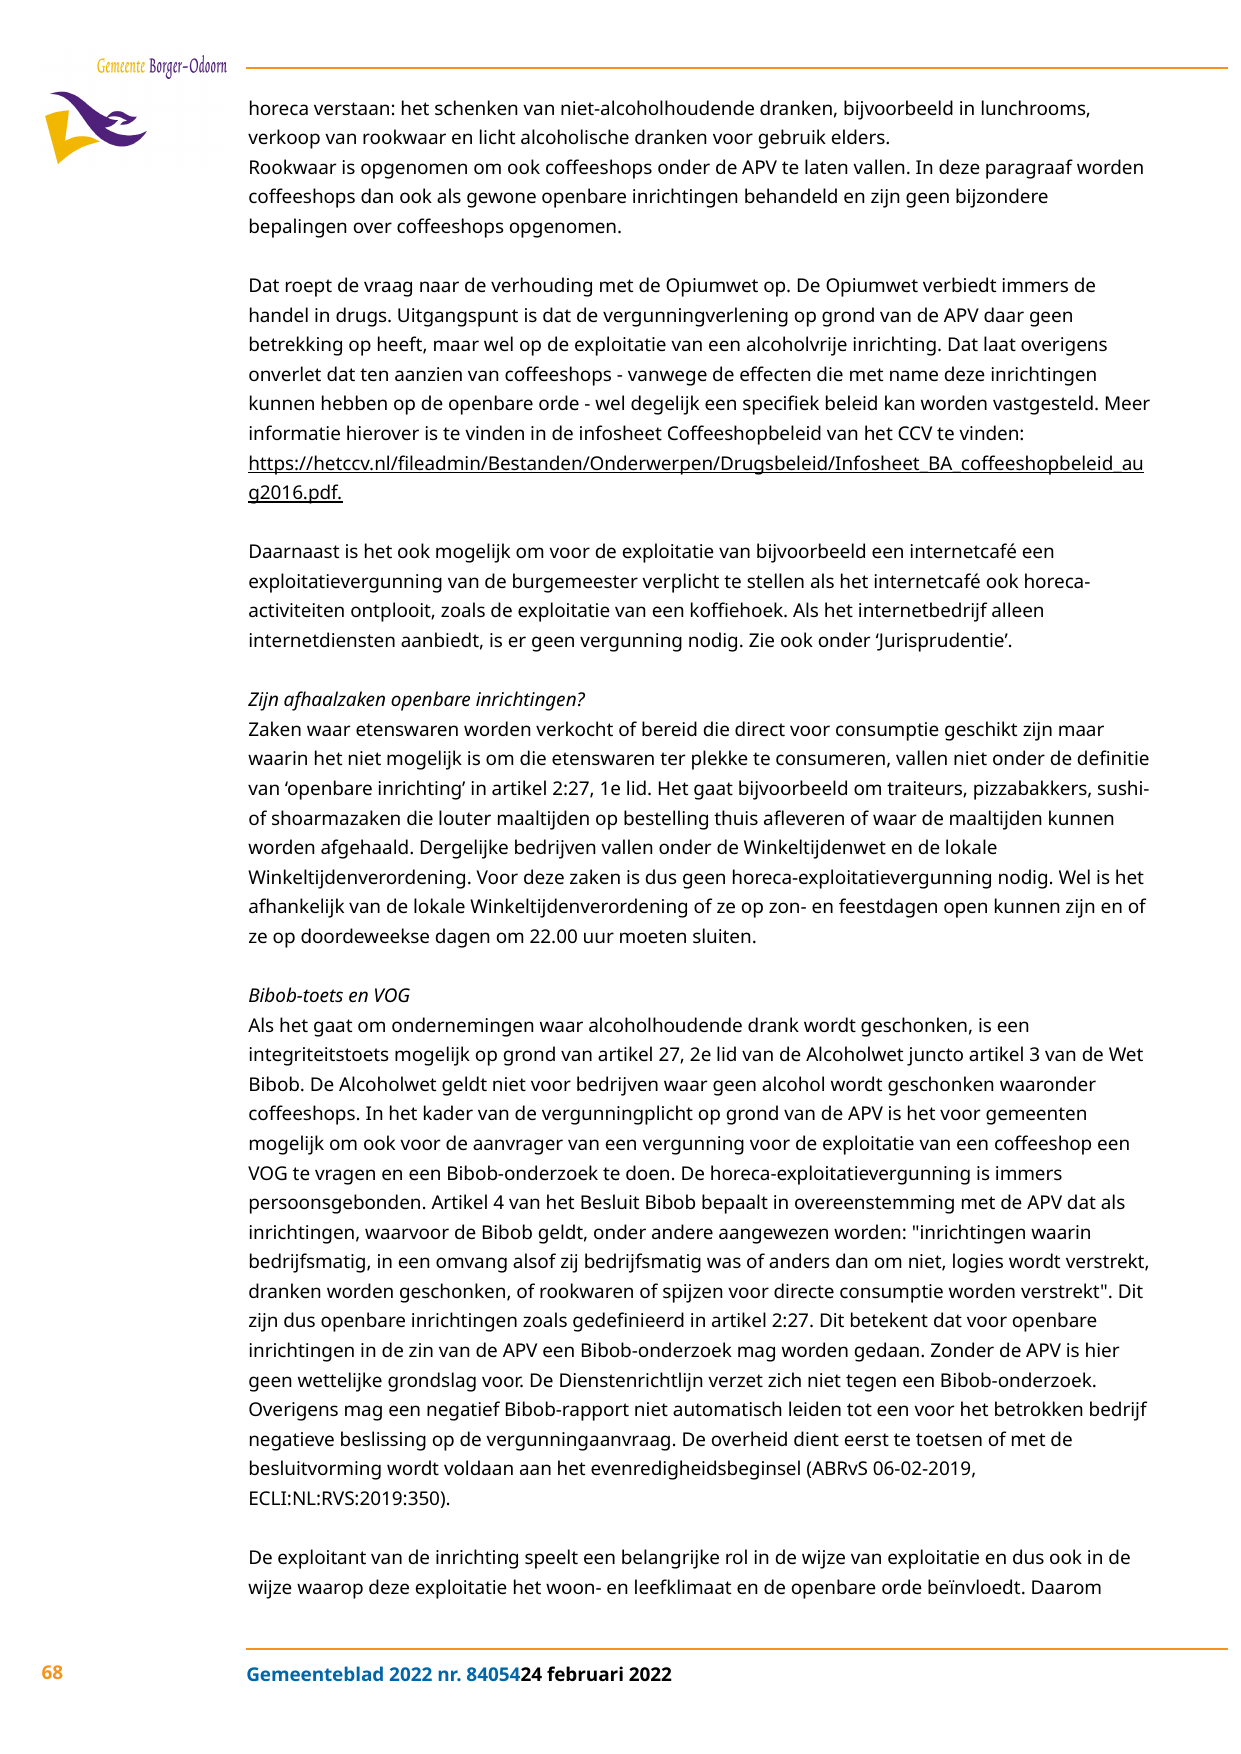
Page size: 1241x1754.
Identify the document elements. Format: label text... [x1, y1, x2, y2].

text Zijn afhaalzaken openbare inrichtingen? [248, 686, 1152, 712]
text Daarnaast is het ook mogelijk om voor de exploitatie van bijvoorbeeld een internetcafé een exploitatievergunning van de burgemeester verplicht te stellen als het internetcafé ook horeca-activiteiten ontplooit, zoals de exploitatie van een koffiehoek. Als het internetbedrijf alleen internetdiensten aanbiedt, is er geen vergunning nodig. Zie ook onder ‘Jurisprudentie’. [248, 538, 1152, 653]
text Dat roept de vraag naar de verhouding met de Opiumwet op. De Opiumwet verbiedt immers de handel in drugs. Uitgangspunt is dat de vergunningverlening op grond van de APV daar geen betrekking op heeft, maar wel op de exploitatie van een alcoholvrije inrichting. Dat laat overigens onverlet dat ten aanzien van coffeeshops - vanwege de effecten die met name deze inrichtingen kunnen hebben op de openbare orde - wel degelijk een specifiek beleid kan worden vastgesteld. Meer informatie hierover is te vinden in de infosheet Coffeeshopbeleid van het CCV te vinden: https://hetccv.nl/fileadmin/Bestanden/Onderwerpen/Drugsbeleid/Infosheet_BA_coffeeshopbeleid_aug2016.pdf. [248, 272, 1152, 505]
text Zaken waar etenswaren worden verkocht of bereid die direct voor consumptie geschikt zijn maar waarin het niet mogelijk is om die etenswaren ter plekke te consumeren, vallen niet onder de definitie van ‘openbare inrichting’ in artikel 2:27, 1e lid. Het gaat bijvoorbeeld om traiteurs, pizzabakkers, sushi- of shoarmazaken die louter maaltijden op bestelling thuis afleveren of waar de maaltijden kunnen worden afgehaald. Dergelijke bedrijven vallen onder de Winkeltijdenwet en de lokale Winkeltijdenverordening. Voor deze zaken is dus geen horeca-exploitatievergunning nodig. Wel is het afhankelijk van de lokale Winkeltijdenverordening of ze op zon- en feestdagen open kunnen zijn en of ze op doordeweekse dagen om 22.00 uur moeten sluiten. [248, 716, 1152, 949]
text Als het gaat om ondernemingen waar alcoholhoudende drank wordt geschonken, is een integriteitstoets mogelijk op grond van artikel 27, 2e lid van de Alcoholwet juncto artikel 3 van de Wet Bibob. De Alcoholwet geldt niet voor bedrijven waar geen alcohol wordt geschonken waaronder coffeeshops. In het kader van de vergunningplicht op grond van de APV is het voor gemeenten mogelijk om ook voor de aanvrager van een vergunning voor de exploitatie van een coffeeshop een VOG te vragen en een Bibob-onderzoek te doen. De horeca-exploitatievergunning is immers persoonsgebonden. Artikel 4 van het Besluit Bibob bepaalt in overeenstemming met de APV dat als inrichtingen, waarvoor de Bibob geldt, onder andere aangewezen worden: "inrichtingen waarin bedrijfsmatig, in een omvang alsof zij bedrijfsmatig was of anders dan om niet, logies wordt verstrekt, dranken worden geschonken, of rookwaren of spijzen voor directe consumptie worden verstrekt". Dit zijn dus openbare inrichtingen zoals gedefinieerd in artikel 2:27. Dit betekent dat voor openbare inrichtingen in de zin van de APV een Bibob-onderzoek mag worden gedaan. Zonder de APV is hier geen wettelijke grondslag voor. De Dienstenrichtlijn verzet zich niet tegen een Bibob-onderzoek. Overigens mag een negatief Bibob-rapport niet automatisch leiden tot een voor het betrokken bedrijf negatieve beslissing op de vergunningaanvraag. De overheid dient eerst te toetsen of met de besluitvorming wordt voldaan aan het evenredigheidsbeginsel (ABRvS 06-02-2019, ECLI:NL:RVS:2019:350). [248, 1012, 1152, 1511]
text horeca verstaan: het schenken van niet-alcoholhoudende dranken, bijvoorbeeld in lunchrooms, verkoop van rookwaar en licht alcoholische dranken voor gebruik elders. [248, 95, 1152, 150]
picture [41, 47, 231, 172]
text Bibob-toets en VOG [248, 982, 1152, 1008]
text De exploitant van de inrichting speelt een belangrijke rol in de wijze van exploitatie en dus ook in de wijze waarop deze exploitatie het woon- en leefklimaat en de openbare orde beïnvloedt. Daarom [248, 1544, 1152, 1600]
text Rookwaar is opgenomen om ook coffeeshops onder de APV te laten vallen. In deze paragraaf worden coffeeshops dan ook als gewone openbare inrichtingen behandeld en zijn geen bijzondere bepalingen over coffeeshops opgenomen. [248, 154, 1152, 239]
